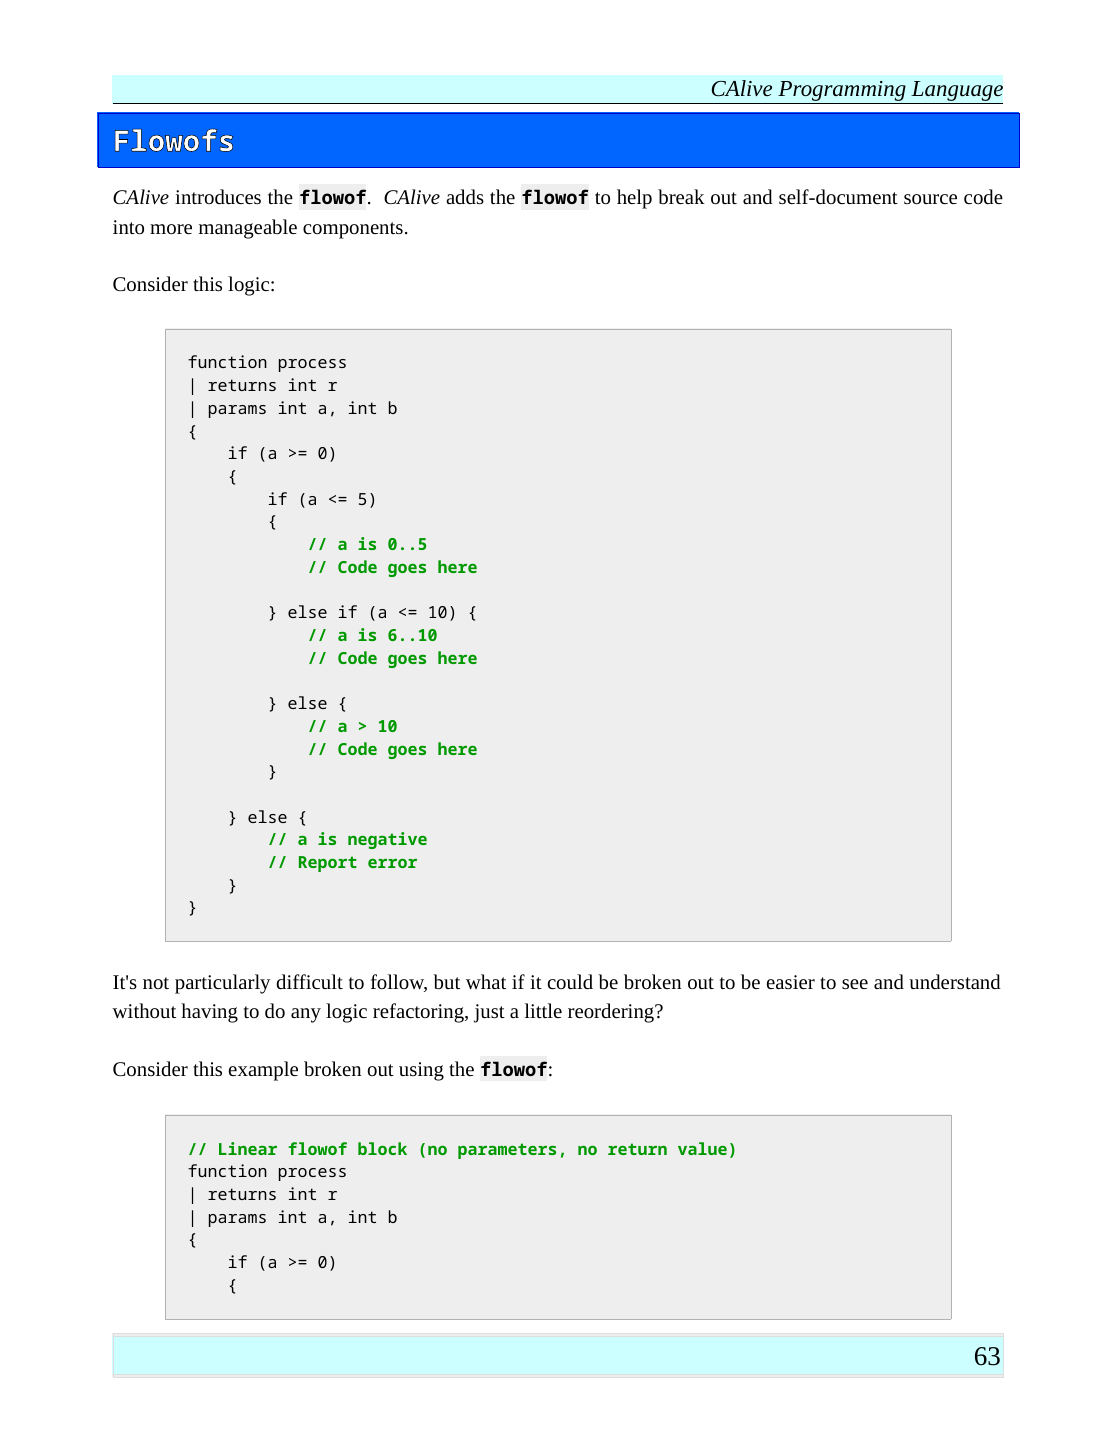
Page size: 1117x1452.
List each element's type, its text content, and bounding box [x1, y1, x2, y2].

subtitle Flowofs [99, 114, 1019, 167]
text CAlive introduces the flowof. CAlive adds the flowof to help break out and self-document source code into more manageable components. [112, 184, 1003, 239]
text Consider this logic: [112, 272, 1003, 296]
text function process | returns int r | params int a, int b { if (a >= 0) { if (a <= 5) { // a is 0..5 // Code goes here } else if (a <= 10) { // a is 6..10 // Code goes here } else { // a > 10 // Code goes here } } else { // a is negative // Report error } } [166, 330, 951, 941]
text // Linear flowof block (no parameters, no return value) function process | returns int r | params int a, int b { if (a >= 0) { [166, 1116, 951, 1319]
text Consider this example broken out using the flowof: [112, 1056, 1003, 1081]
text It's not particularly difficult to follow, but what if it could be broken out to be easier to see and understand without having to do any logic refactoring, just a little reordering? [112, 970, 1003, 1023]
